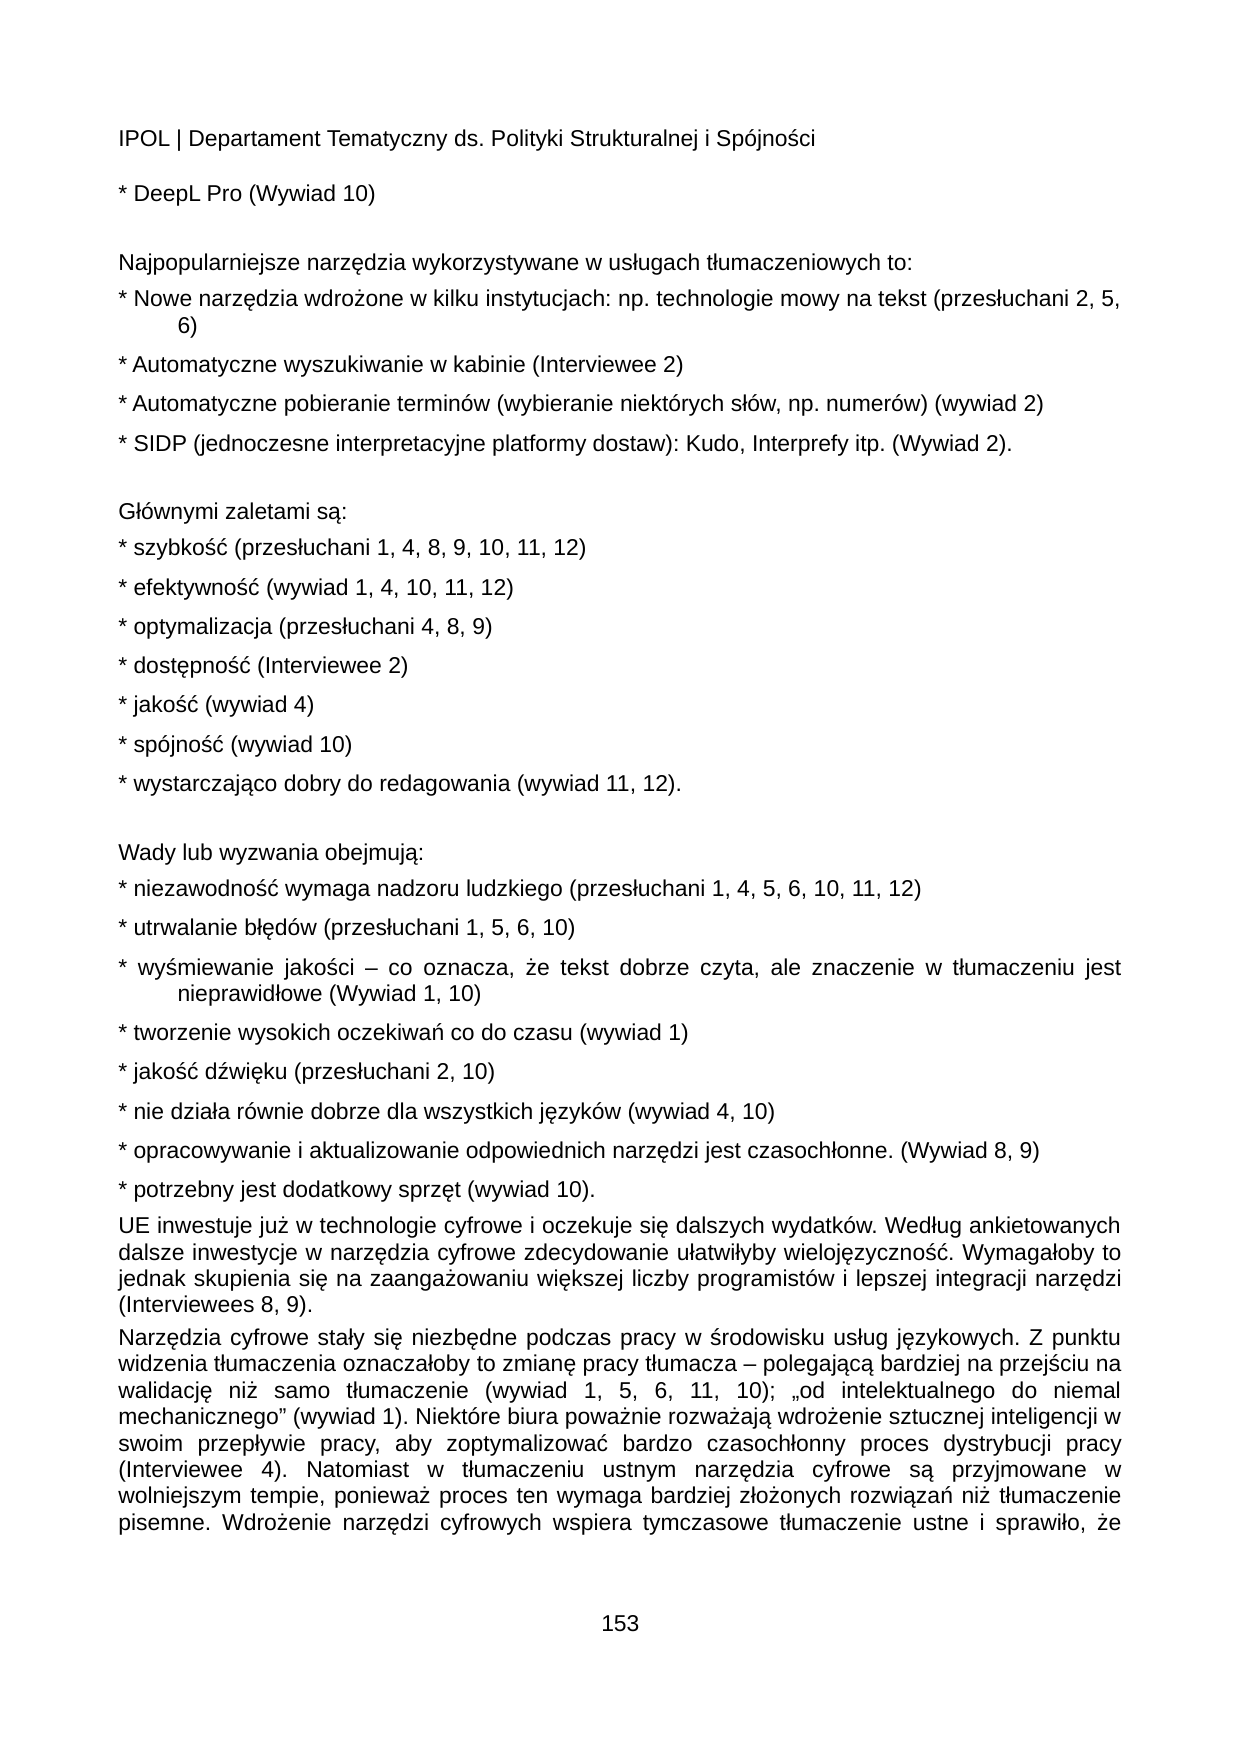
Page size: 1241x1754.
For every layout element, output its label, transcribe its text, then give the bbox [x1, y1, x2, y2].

text * DeepL Pro (Wywiad 10) [118, 180, 1122, 207]
text * jakość (wywiad 4) [118, 691, 1122, 718]
text * potrzebny jest dodatkowy sprzęt (wywiad 10). [118, 1176, 1122, 1202]
text * Nowe narzędzia wdrożone w kilku instytucjach: np. technologie mowy na tekst (przesłuchani 2, 5, 6) [118, 285, 1122, 338]
text * optymalizacja (przesłuchani 4, 8, 9) [118, 613, 1122, 639]
text * nie działa równie dobrze dla wszystkich języków (wywiad 4, 10) [118, 1098, 1122, 1124]
text * SIDP (jednoczesne interpretacyjne platformy dostaw): Kudo, Interprefy itp. (Wywiad 2). [118, 429, 1122, 456]
text Najpopularniejsze narzędzia wykorzystywane w usługach tłumaczeniowych to: [118, 249, 1122, 276]
text * jakość dźwięku (przesłuchani 2, 10) [118, 1058, 1122, 1085]
text UE inwestuje już w technologie cyfrowe i oczekuje się dalszych wydatków. Według ankietowanych dalsze inwestycje w narzędzia cyfrowe zdecydowanie ułatwiłyby wielojęzyczność. Wymagałoby to jednak skupienia się na zaangażowaniu większej liczby programistów i lepszej integracji narzędzi (Interviewees 8, 9). [118, 1212, 1122, 1318]
text Narzędzia cyfrowe stały się niezbędne podczas pracy w środowisku usług językowych. Z punktu widzenia tłumaczenia oznaczałoby to zmianę pracy tłumacza – polegającą bardziej na przejściu na walidację niż samo tłumaczenie (wywiad 1, 5, 6, 11, 10); „od intelektualnego do niemal mechanicznego” (wywiad 1). Niektóre biura poważnie rozważają wdrożenie sztucznej inteligencji w swoim przepływie pracy, aby zoptymalizować bardzo czasochłonny proces dystrybucji pracy (Interviewee 4). Natomiast w tłumaczeniu ustnym narzędzia cyfrowe są przyjmowane w wolniejszym tempie, ponieważ proces ten wymaga bardziej złożonych rozwiązań niż tłumaczenie pisemne. Wdrożenie narzędzi cyfrowych wspiera tymczasowe tłumaczenie ustne i sprawiło, że [118, 1324, 1122, 1535]
text * wystarczająco dobry do redagowania (wywiad 11, 12). [118, 770, 1122, 796]
text * dostępność (Interviewee 2) [118, 652, 1122, 678]
text * spójność (wywiad 10) [118, 731, 1122, 757]
text Wady lub wyzwania obejmują: [118, 839, 1122, 865]
text * utrwalanie błędów (przesłuchani 1, 5, 6, 10) [118, 914, 1122, 941]
text Głównymi zaletami są: [118, 498, 1122, 525]
text * Automatyczne pobieranie terminów (wybieranie niektórych słów, np. numerów) (wywiad 2) [118, 390, 1122, 417]
text * tworzenie wysokich oczekiwań co do czasu (wywiad 1) [118, 1019, 1122, 1045]
text * wyśmiewanie jakości – co oznacza, że tekst dobrze czyta, ale znaczenie w tłumaczeniu jest nieprawidłowe (Wywiad 1, 10) [118, 953, 1122, 1006]
text * niezawodność wymaga nadzoru ludzkiego (przesłuchani 1, 4, 5, 6, 10, 11, 12) [118, 875, 1122, 901]
text * Automatyczne wyszukiwanie w kabinie (Interviewee 2) [118, 351, 1122, 377]
text * szybkość (przesłuchani 1, 4, 8, 9, 10, 11, 12) [118, 534, 1122, 561]
text * opracowywanie i aktualizowanie odpowiednich narzędzi jest czasochłonne. (Wywiad 8, 9) [118, 1137, 1122, 1163]
text * efektywność (wywiad 1, 4, 10, 11, 12) [118, 574, 1122, 600]
